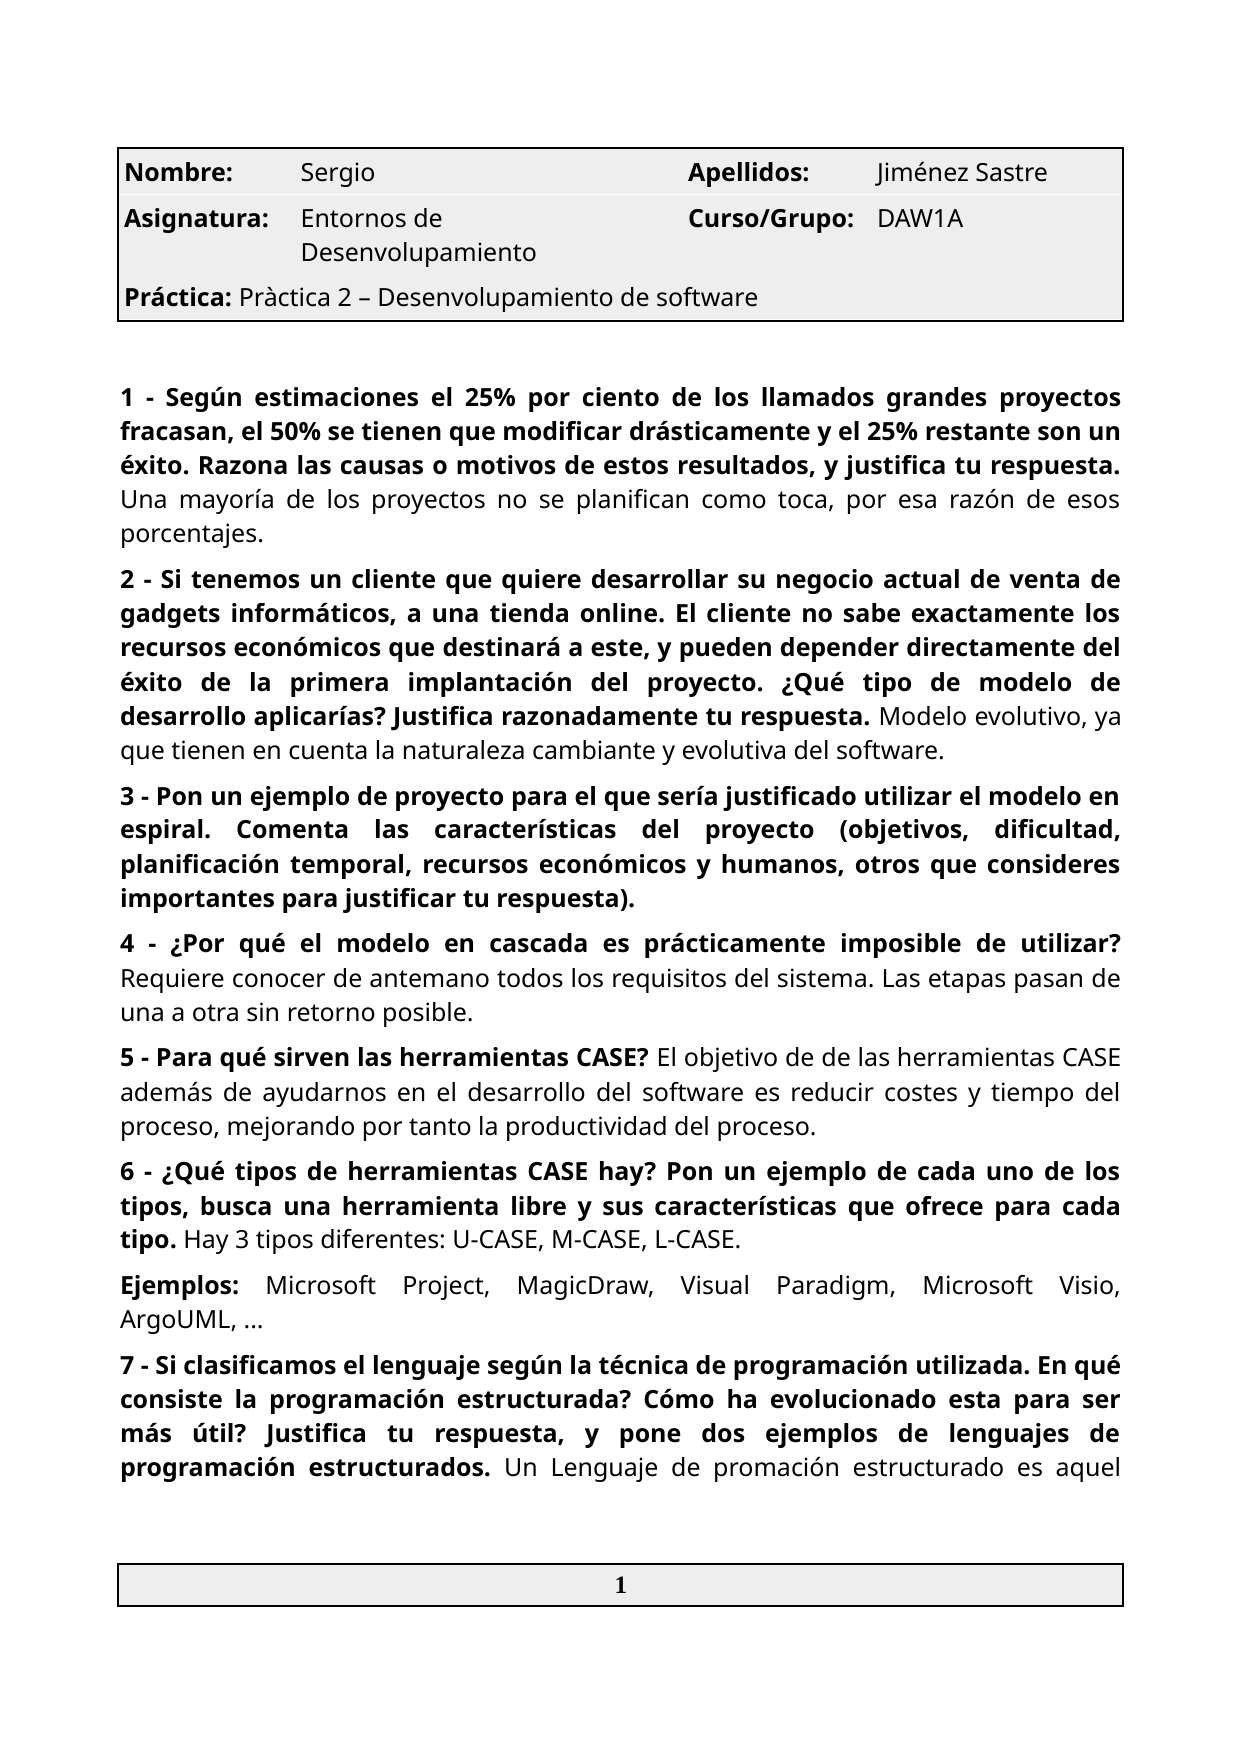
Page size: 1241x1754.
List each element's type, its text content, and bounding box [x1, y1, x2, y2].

list 5 - Para qué sirven las herramientas CASE? El objetivo de de las herramientas CASE además de ayudarnos en el desarrollo del software es reducir costes y tiempo del proceso, mejorando por tanto la productividad del proceso. [120, 1040, 1122, 1142]
list 2 - Si tenemos un cliente que quiere desarrollar su negocio actual de venta de gadgets informáticos, a una tienda online. El cliente no sabe exactamente los recursos económicos que destinará a este, y pueden depender directamente del éxito de la primera implantación del proyecto. ¿Qué tipo de modelo de desarrollo aplicarías? Justifica razonadamente tu respuesta. Modelo evolutivo, ya que tienen en cuenta la naturaleza cambiante y evolutiva del software. [120, 562, 1122, 766]
list 6 - ¿Qué tipos de herramientas CASE hay? Pon un ejemplo de cada uno de los tipos, busca una herramienta libre y sus características que ofrece para cada tipo. Hay 3 tipos diferentes: U-CASE, M-CASE, L-CASE. [120, 1154, 1122, 1256]
list 4 - ¿Por qué el modelo en cascada es prácticamente imposible de utilizar? Requiere conocer de antemano todos los requisitos del sistema. Las etapas pasan de una a otra sin retorno posible. [120, 926, 1122, 1028]
list 1 - Según estimaciones el 25% por ciento de los llamados grandes proyectos fracasan, el 50% se tienen que modificar drásticamente y el 25% restante son un éxito. Razona las causas o motivos de estos resultados, y justifica tu respuesta. Una mayoría de los proyectos no se planifican como toca, por esa razón de esos porcentajes. [120, 380, 1122, 550]
list Ejemplos: Microsoft Project, MagicDraw, Visual Paradigm, Microsoft Visio, ArgoUML, ... [120, 1268, 1122, 1336]
list 3 - Pon un ejemplo de proyecto para el que sería justificado utilizar el modelo en espiral. Comenta las características del proyecto (objetivos, dificultad, planificación temporal, recursos económicos y humanos, otros que consideres importantes para justificar tu respuesta). [120, 778, 1122, 914]
list 7 - Si clasificamos el lenguaje según la técnica de programación utilizada. En qué consiste la programación estructurada? Cómo ha evolucionado esta para ser más útil? Justifica tu respuesta, y pone dos ejemplos de lenguajes de programación estructurados. Un Lenguaje de promación estructurado es aquel [120, 1348, 1122, 1484]
